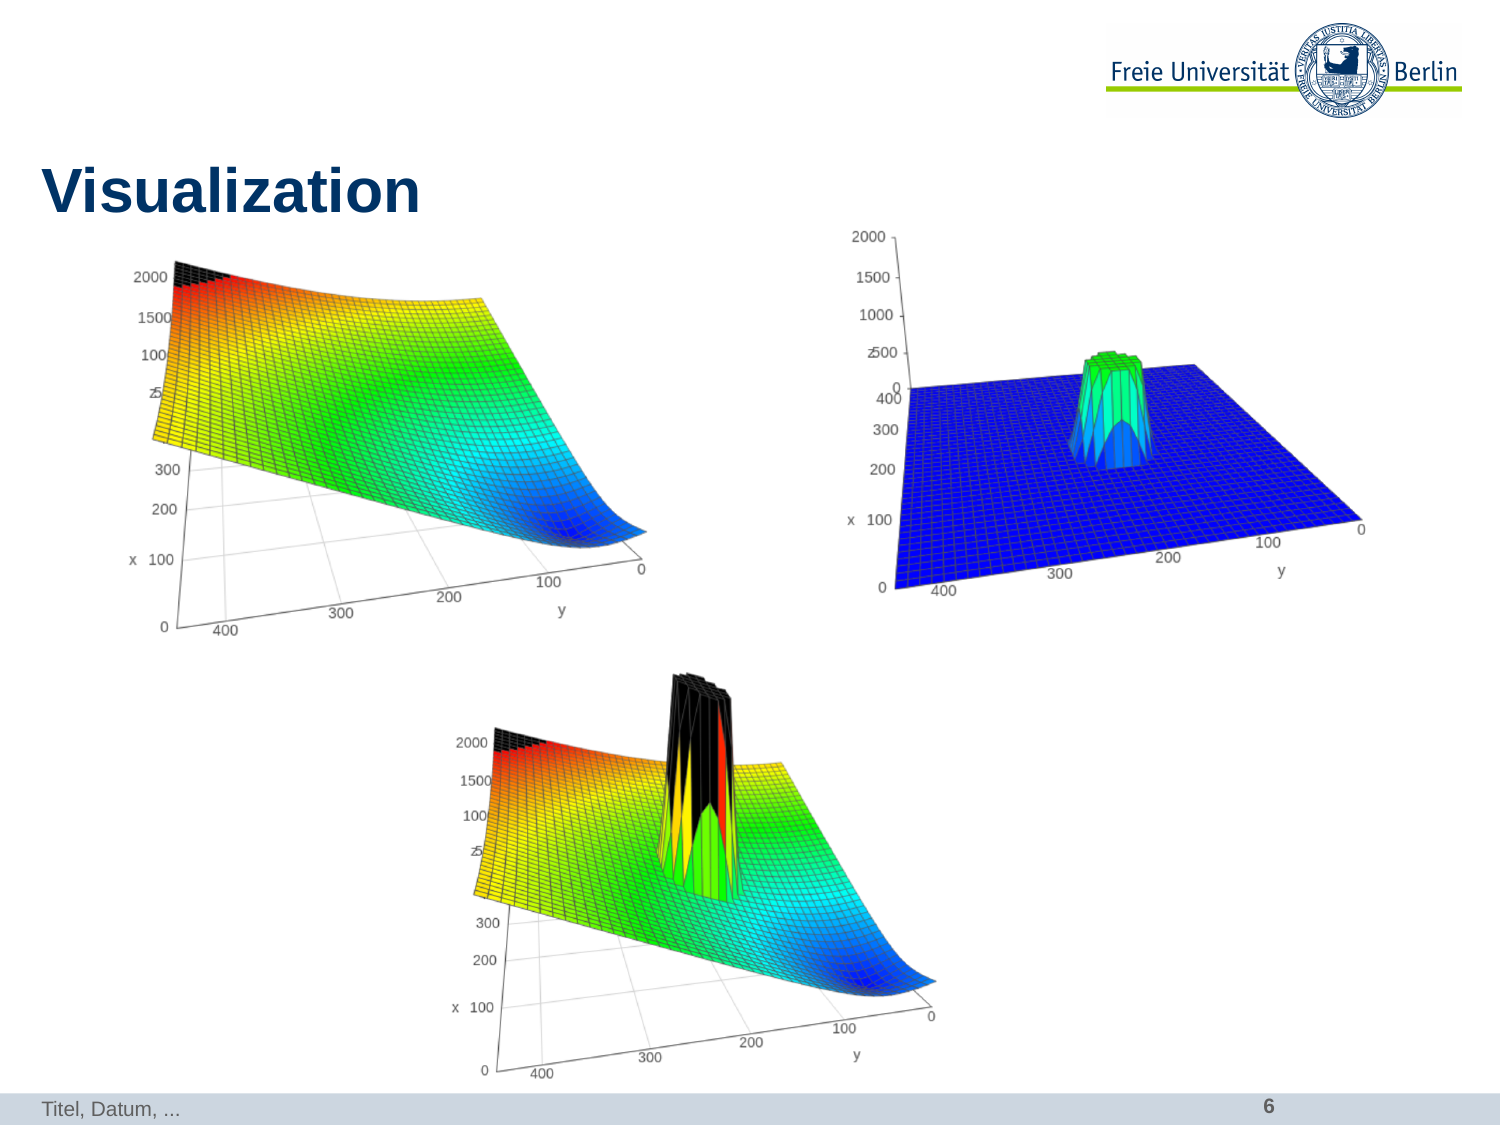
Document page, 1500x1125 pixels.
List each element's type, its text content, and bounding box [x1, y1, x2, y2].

picture [124, 239, 661, 646]
picture [1106, 23, 1462, 118]
picture [433, 659, 959, 1088]
picture [842, 212, 1381, 601]
title Visualization [41, 149, 1460, 221]
text_box Titel, Datum, ... [41, 1087, 1023, 1125]
